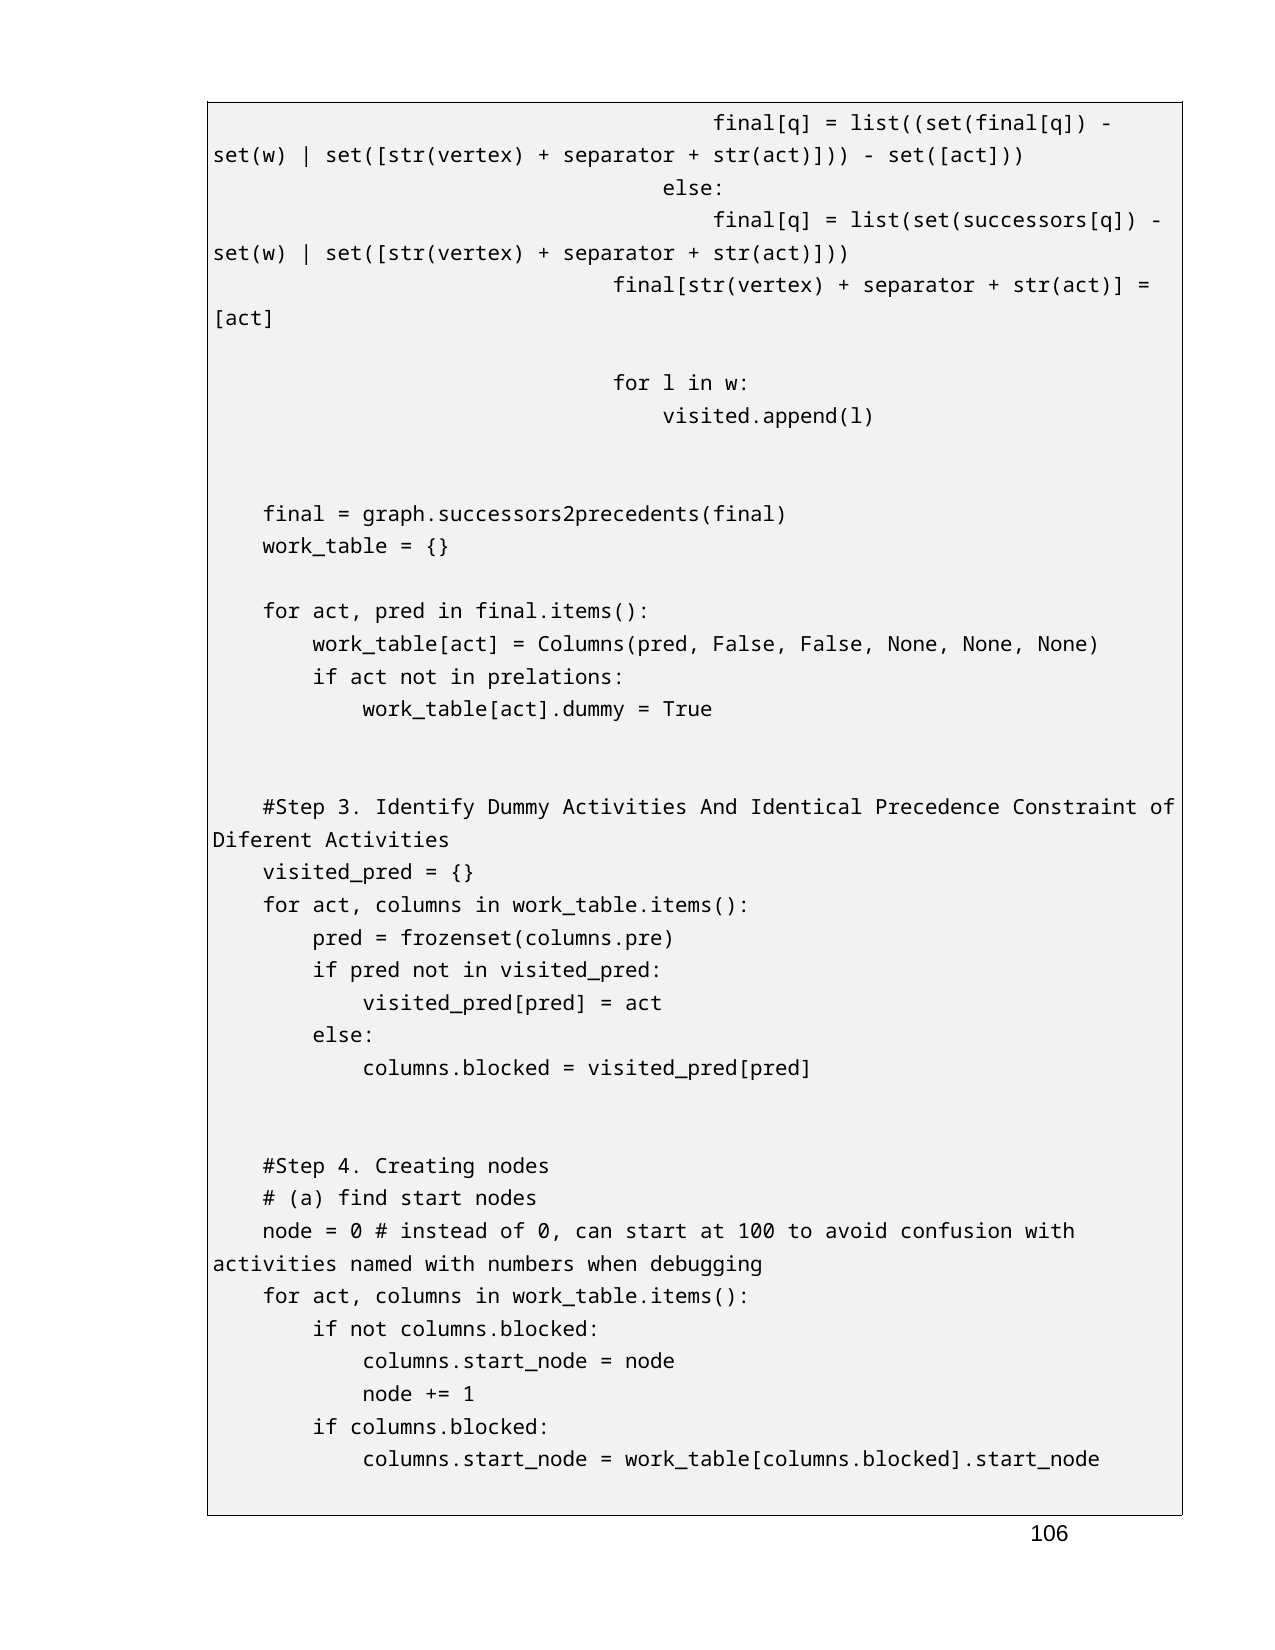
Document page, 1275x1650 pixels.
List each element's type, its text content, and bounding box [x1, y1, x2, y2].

table_header final[q] = list((set(final[q]) - set(w) | set([str(vertex) + separator + str(act)])) - set([act])) else: final[q] = list(set(successors[q]) - set(w) | set([str(vertex) + separator + str(act)])) final[str(vertex) + separator + str(act)] = [act] for l in w: visited.append(l) final = graph.successors2precedents(final) work_table = {} for act, pred in final.items(): work_table[act] = Columns(pred, False, False, None, None, None) if act not in prelations: work_table[act].dummy = True #Step 3. Identify Dummy Activities And Identical Precedence Constraint of Diferent Activities visited_pred = {} for act, columns in work_table.items(): pred = frozenset(columns.pre) if pred not in visited_pred: visited_pred[pred] = act else: columns.blocked = visited_pred[pred] #Step 4. Creating nodes # (a) find start nodes node = 0 # instead of 0, can start at 100 to avoid confusion with activities named with numbers when debugging for act, columns in work_table.items(): if not columns.blocked: columns.start_node = node node += 1 if columns.blocked: columns.start_node = work_table[columns.blocked].start_node [208, 103, 1182, 1515]
